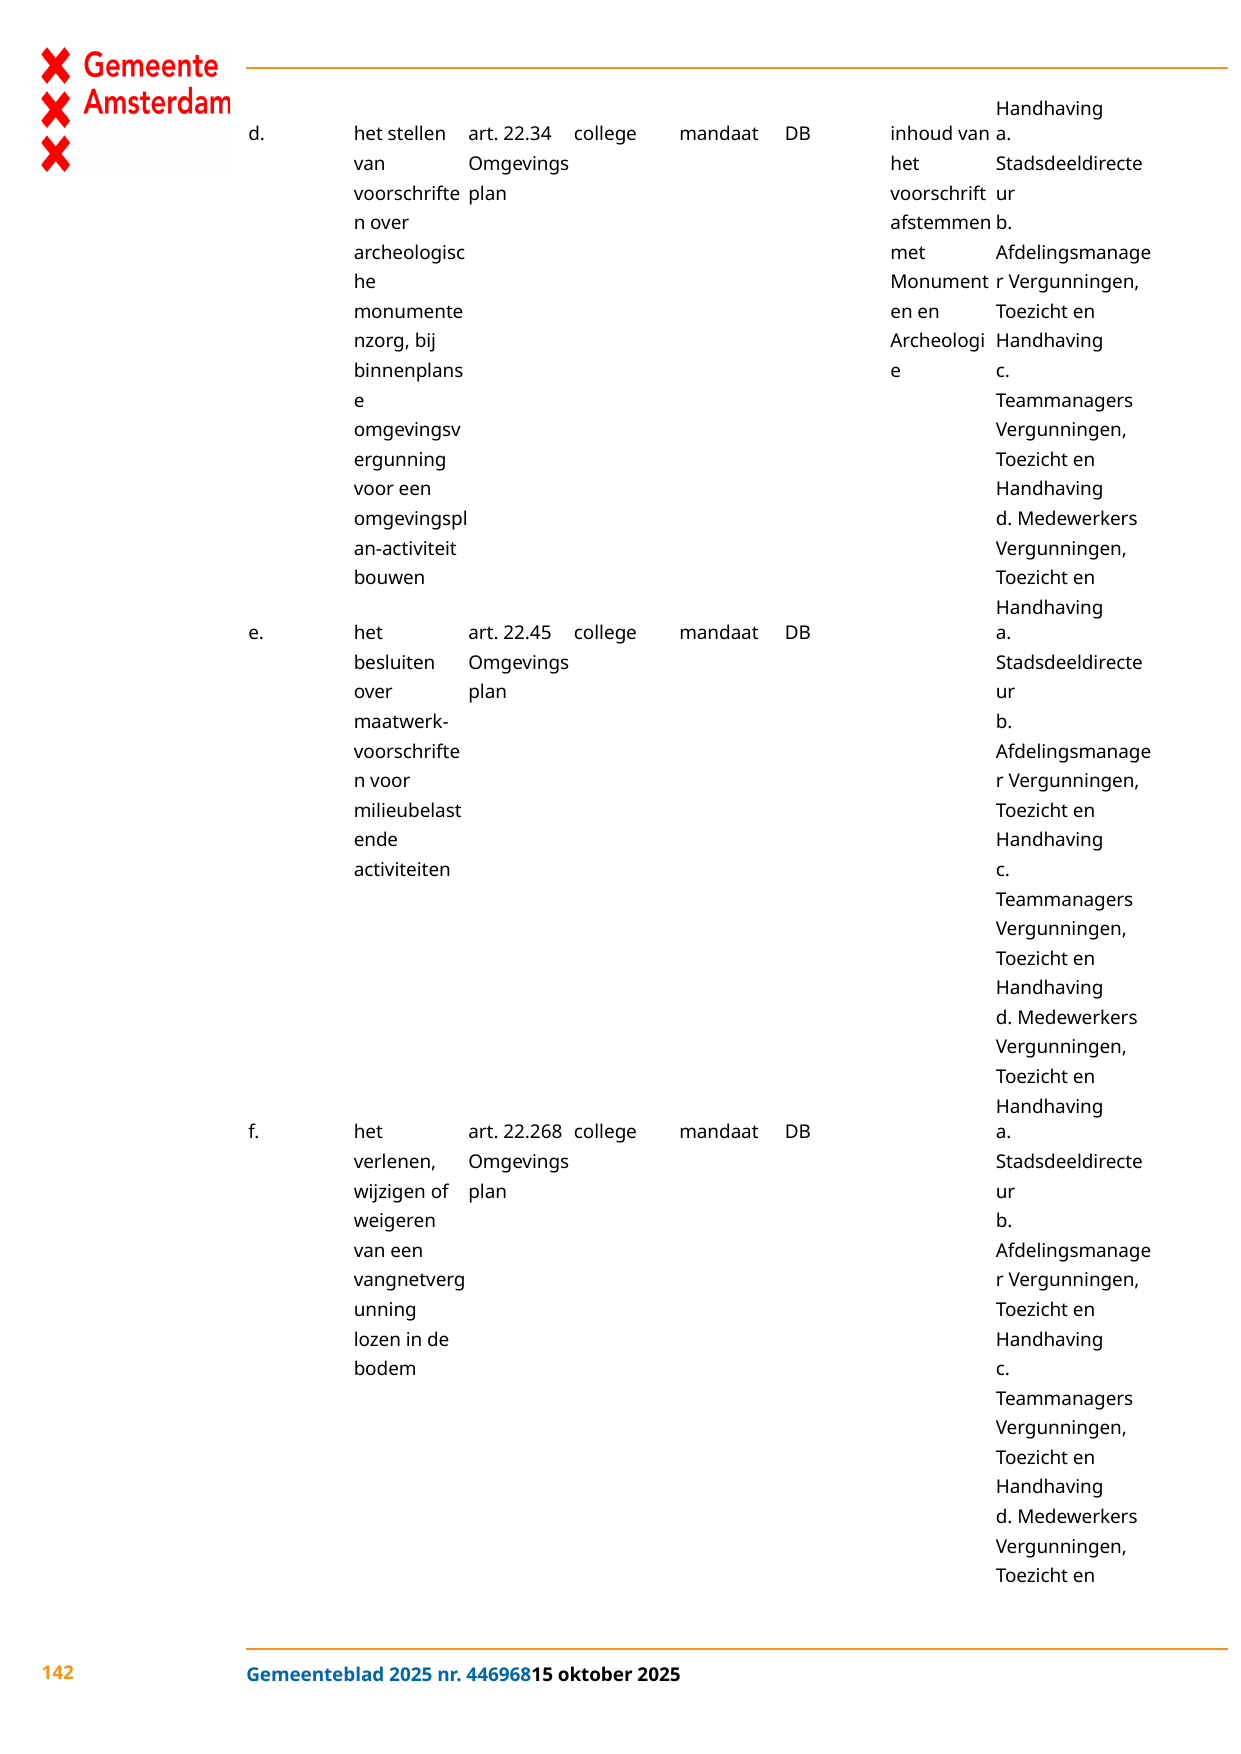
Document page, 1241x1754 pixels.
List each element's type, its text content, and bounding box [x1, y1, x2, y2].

picture [41, 47, 231, 172]
table_cell DB [785, 1119, 890, 1588]
table_cell d. [248, 121, 353, 619]
table_cell [468, 95, 574, 121]
table_cell mandaat [679, 1119, 784, 1588]
table_cell f. [248, 1119, 353, 1588]
table_cell a. Stadsdeeldirecteur b. Afdelingsmanager Vergunningen, Toezicht en Handhaving c. Teammanagers Vergunningen, Toezicht en Handhaving d. Medewerkers Vergunningen, Toezicht en Handhaving [996, 620, 1152, 1119]
table_cell [890, 620, 996, 1119]
table_cell art. 22.268 Omgevingsplan [468, 1119, 574, 1588]
table_cell [679, 95, 784, 121]
table_cell het besluiten over maatwerk-voorschriften voor milieubelastende activiteiten [354, 620, 468, 1119]
table_cell a. Stadsdeeldirecteur b. Afdelingsmanager Vergunningen, Toezicht en Handhaving c. Teammanagers Vergunningen, Toezicht en Handhaving d. Medewerkers Vergunningen, Toezicht en [996, 1119, 1152, 1588]
table_cell art. 22.45 Omgevingsplan [468, 620, 574, 1119]
table_cell inhoud van het voorschrift afstemmen met Monumenten en Archeologie [890, 121, 996, 619]
table_cell [354, 95, 468, 121]
table_cell mandaat [679, 620, 784, 1119]
table_cell Handhaving [996, 95, 1152, 121]
table_cell het verlenen, wijzigen of weigeren van een vangnetvergunning lozen in de bodem [354, 1119, 468, 1588]
table_cell college [574, 620, 679, 1119]
table_cell [890, 95, 996, 121]
table_cell art. 22.34 Omgevingsplan [468, 121, 574, 619]
table_cell a. Stadsdeeldirecteur b. Afdelingsmanager Vergunningen, Toezicht en Handhaving c. Teammanagers Vergunningen, Toezicht en Handhaving d. Medewerkers Vergunningen, Toezicht en Handhaving [996, 121, 1152, 619]
table_cell [785, 95, 890, 121]
table_cell college [574, 121, 679, 619]
table_cell DB [785, 620, 890, 1119]
table_cell DB [785, 121, 890, 619]
table_cell e. [248, 620, 353, 1119]
table_cell mandaat [679, 121, 784, 619]
table_cell het stellen van voorschriften over archeologische monumentenzorg, bij binnenplanse omgevingsvergunning voor een omgevingsplan-activiteit bouwen [354, 121, 468, 619]
table_cell [574, 95, 679, 121]
table_cell college [574, 1119, 679, 1588]
table_cell [890, 1119, 996, 1588]
table_cell [248, 95, 353, 121]
